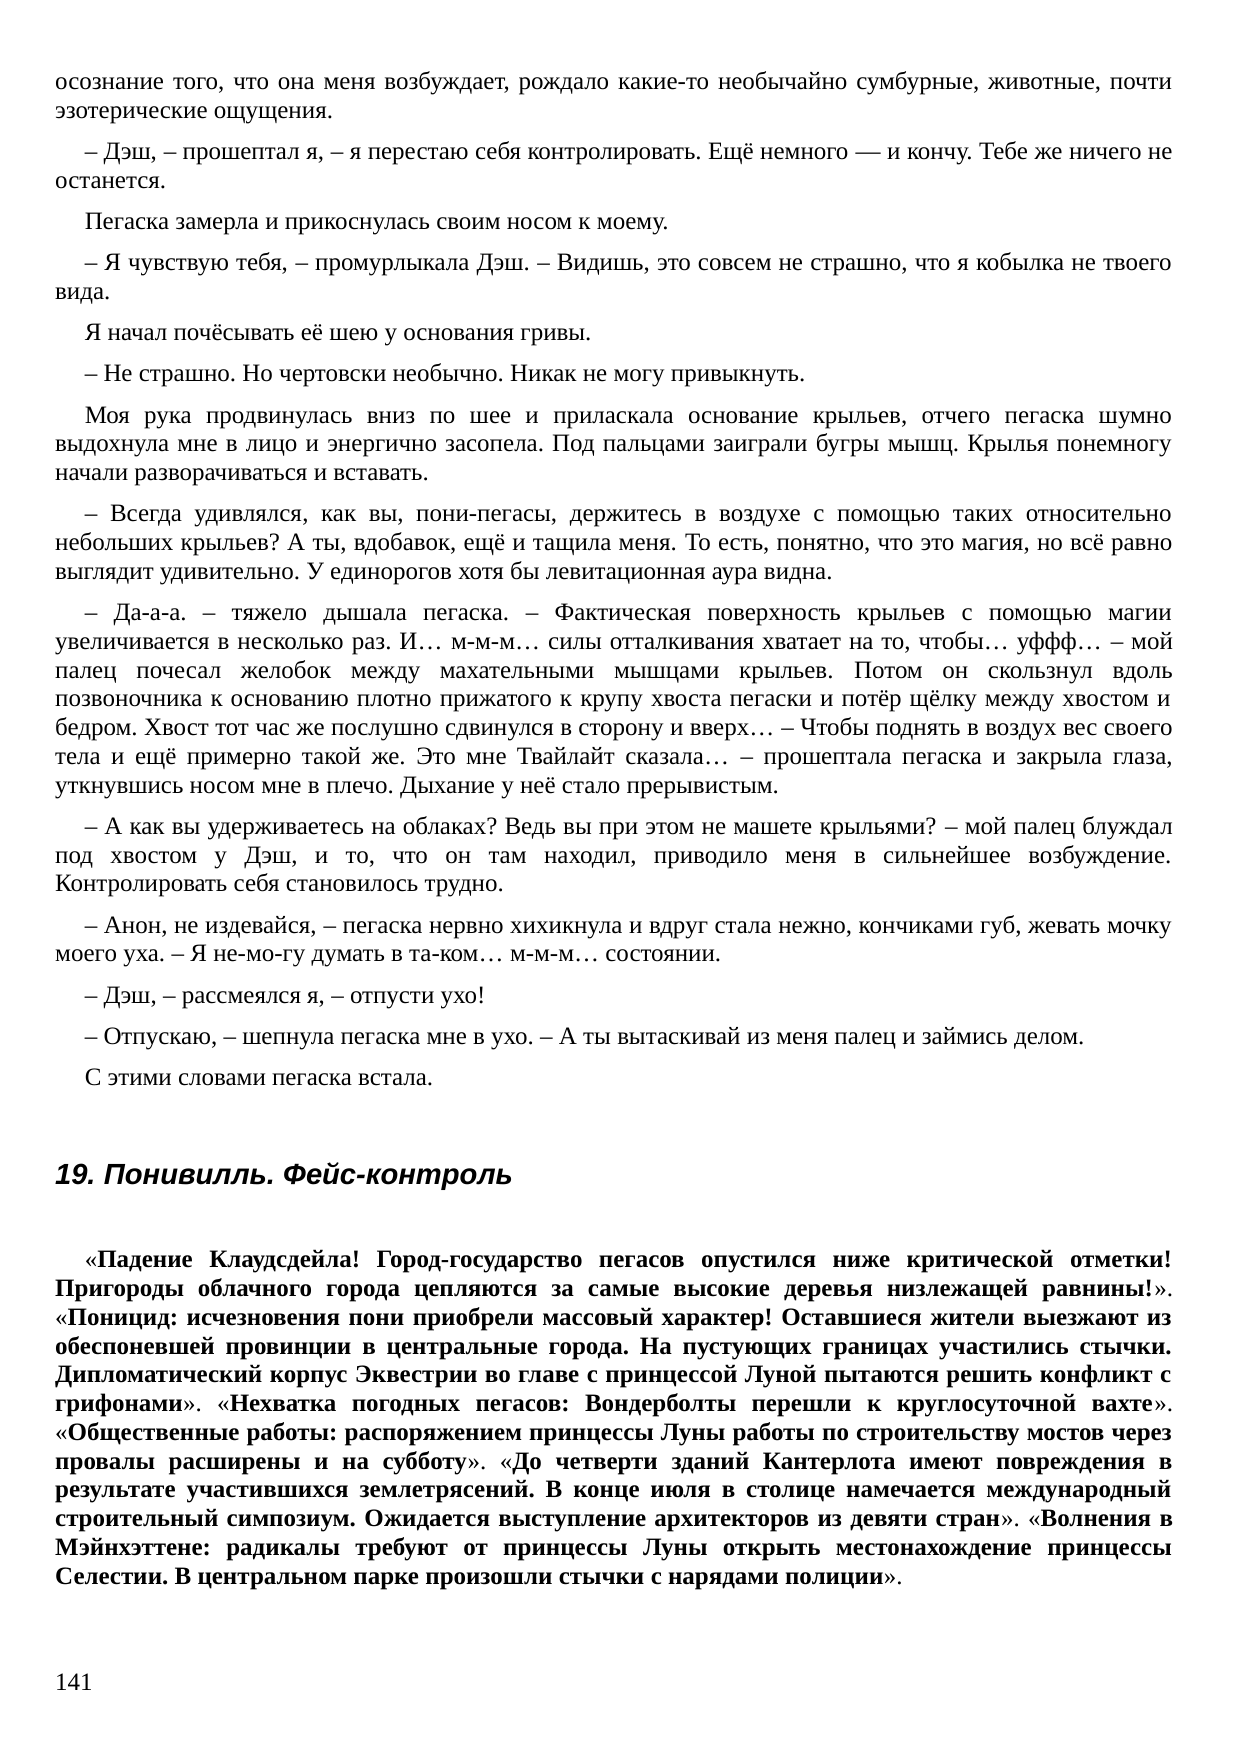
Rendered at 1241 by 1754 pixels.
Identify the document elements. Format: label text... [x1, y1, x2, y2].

text Моя рука продвинулась вниз по шее и приласкала основание крыльев, отчего пегаска шумно выдохнула мне в лицо и энергично засопела. Под пальцами заиграли бугры мышц. Крылья понемногу начали разворачиваться и вставать. [55, 400, 1173, 486]
text С этими словами пегаска встала. [55, 1062, 1173, 1091]
text «Падение Клаудсдейла! Город-государство пегасов опустился ниже критической отметки! Пригороды облачного города цепляются за самые высокие деревья низлежащей равнины!». «Поницид: исчезновения пони приобрели массовый характер! Оставшиеся жители выезжают из обеспоневшей провинции в центральные города. На пустующих границах участились стычки. Дипломатический корпус Эквестрии во главе с принцессой Луной пытаются решить конфликт с грифонами». «Нехватка погодных пегасов: Вондерболты перешли к круглосуточной вахте». «Общественные работы: распоряжением принцессы Луны работы по строительству мостов через провалы расширены и на субботу». «До четверти зданий Кантерлота имеют повреждения в результате участившихся землетрясений. В конце июля в столице намечается международный строительный симпозиум. Ожидается выступление архитекторов из девяти стран». «Волнения в Мэйнхэттене: радикалы требуют от принцессы Луны открыть местонахождение принцессы Селестии. В центральном парке произошли стычки с нарядами полиции». [55, 1244, 1173, 1589]
text – Анон, не издевайся, – пегаска нервно хихикнула и вдруг стала нежно, кончиками губ, жевать мочку моего уха. – Я не-мо-гу думать в та-ком… м-м-м… состоянии. [55, 910, 1173, 967]
text Пегаска замерла и прикоснулась своим носом к моему. [55, 206, 1173, 235]
text Я начал почёсывать её шею у основания гривы. [55, 317, 1173, 346]
text – Дэш, – рассмеялся я, – отпусти ухо! [55, 980, 1173, 1008]
text – Не страшно. Но чертовски необычно. Никак не могу привыкнуть. [55, 358, 1173, 387]
text осознание того, что она меня возбуждает, рождало какие-то необычайно сумбурные, животные, почти эзотерические ощущения. [55, 66, 1173, 123]
text – Да-а-а. – тяжело дышала пегаска. – Фактическая поверхность крыльев с помощью магии увеличивается в несколько раз. И… м-м-м… силы отталкивания хватает на то, чтобы… уффф… – мой палец почесал желобок между махательными мышцами крыльев. Потом он скользнул вдоль позвоночника к основанию плотно прижатого к крупу хвоста пегаски и потёр щёлку между хвостом и бедром. Хвост тот час же послушно сдвинулся в сторону и вверх… – Чтобы поднять в воздух вес своего тела и ещё примерно такой же. Это мне Твайлайт сказала… – прошептала пегаска и закрыла глаза, уткнувшись носом мне в плечо. Дыхание у неё стало прерывистым. [55, 597, 1173, 798]
text – Я чувствую тебя, – промурлыкала Дэш. – Видишь, это совсем не страшно, что я кобылка не твоего вида. [55, 247, 1173, 305]
text – А как вы удерживаетесь на облаках? Ведь вы при этом не машете крыльями? – мой палец блуждал под хвостом у Дэш, и то, что он там находил, приводило меня в сильнейшее возбуждение. Контролировать себя становилось трудно. [55, 811, 1173, 897]
subtitle 19. Понивилль. Фейс-контроль [55, 1157, 1173, 1191]
text – Дэш, – прошептал я, – я перестаю себя контролировать. Ещё немного — и кончу. Тебе же ничего не останется. [55, 136, 1173, 193]
text – Всегда удивлялся, как вы, пони-пегасы, держитесь в воздухе с помощью таких относительно небольших крыльев? А ты, вдобавок, ещё и тащила меня. То есть, понятно, что это магия, но всё равно выглядит удивительно. У единорогов хотя бы левитационная аура видна. [55, 498, 1173, 585]
text – Отпускаю, – шепнула пегаска мне в ухо. – А ты вытаскивай из меня палец и займись делом. [55, 1021, 1173, 1050]
